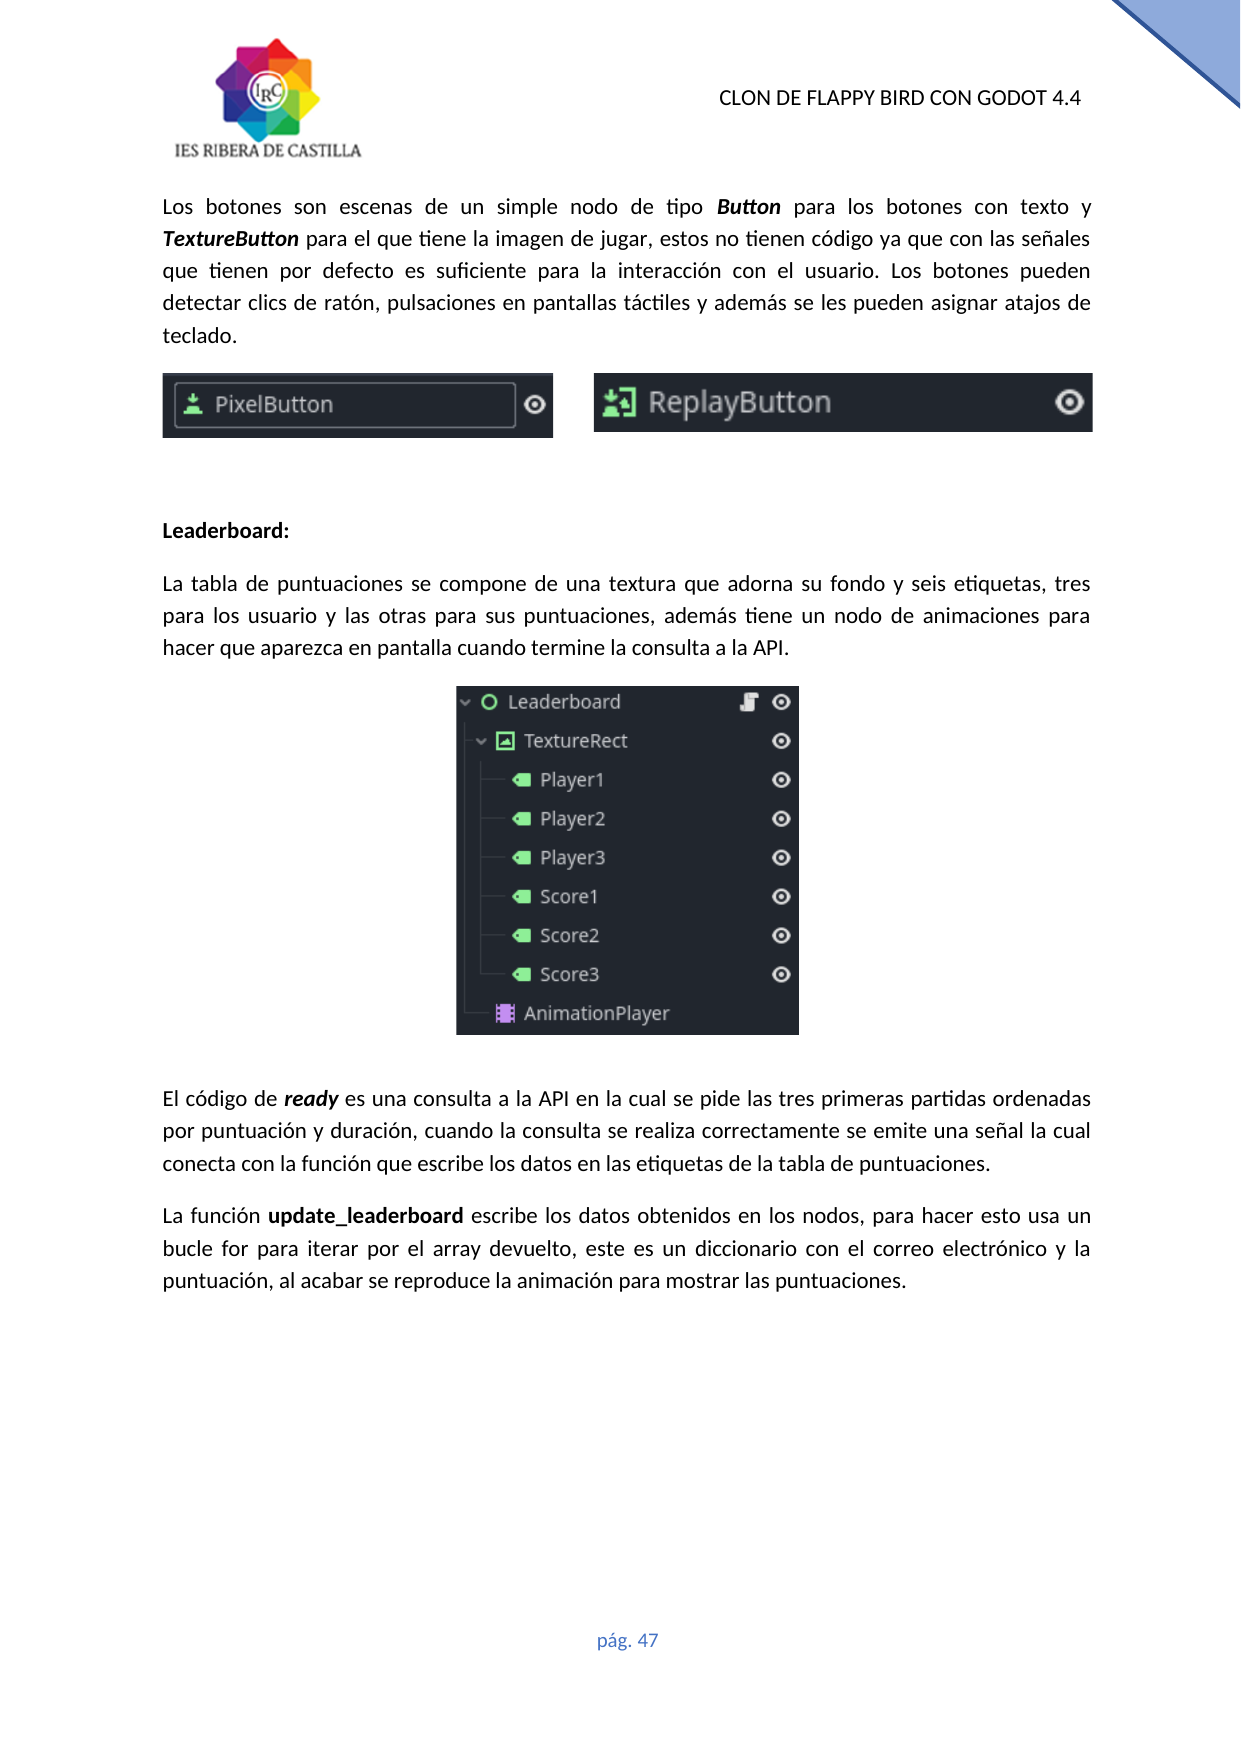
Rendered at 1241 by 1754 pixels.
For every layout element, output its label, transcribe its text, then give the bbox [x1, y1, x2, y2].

picture [173, 29, 366, 164]
picture [162, 373, 554, 438]
text La función update_leaderboard escribe los datos obtenidos en los nodos, para hacer esto usa un bucle for para iterar por el array devuelto, este es un diccionario con el correo electrónico y la puntuación, al acabar se reproduce la animación para mostrar las puntuaciones. [162, 1202, 1093, 1294]
picture [456, 686, 799, 1035]
text Leaderboard: [162, 516, 1093, 544]
text Los botones son escenas de un simple nodo de tipo Button para los botones con texto y TextureButton para el que tiene la imagen de jugar, estos no tienen código ya que con las señales que tienen por defecto es suficiente para la interacción con el usuario. Los botones pueden detectar clics de ratón, pulsaciones en pantallas táctiles y además se les pueden asignar atajos de teclado. [162, 192, 1093, 349]
text La tabla de puntuaciones se compone de una textura que adorna su fondo y seis etiquetas, tres para los usuario y las otras para sus puntuaciones, además tiene un nodo de animaciones para hacer que aparezca en pantalla cuando termine la consulta a la API. [162, 569, 1093, 661]
picture [593, 373, 1093, 432]
text El código de ready es una consulta a la API en la cual se pide las tres primeras partidas ordenadas por puntuación y duración, cuando la consulta se realiza correctamente se emite una señal la cual conecta con la función que escribe los datos en las etiquetas de la tabla de puntuaciones. [162, 1084, 1093, 1177]
